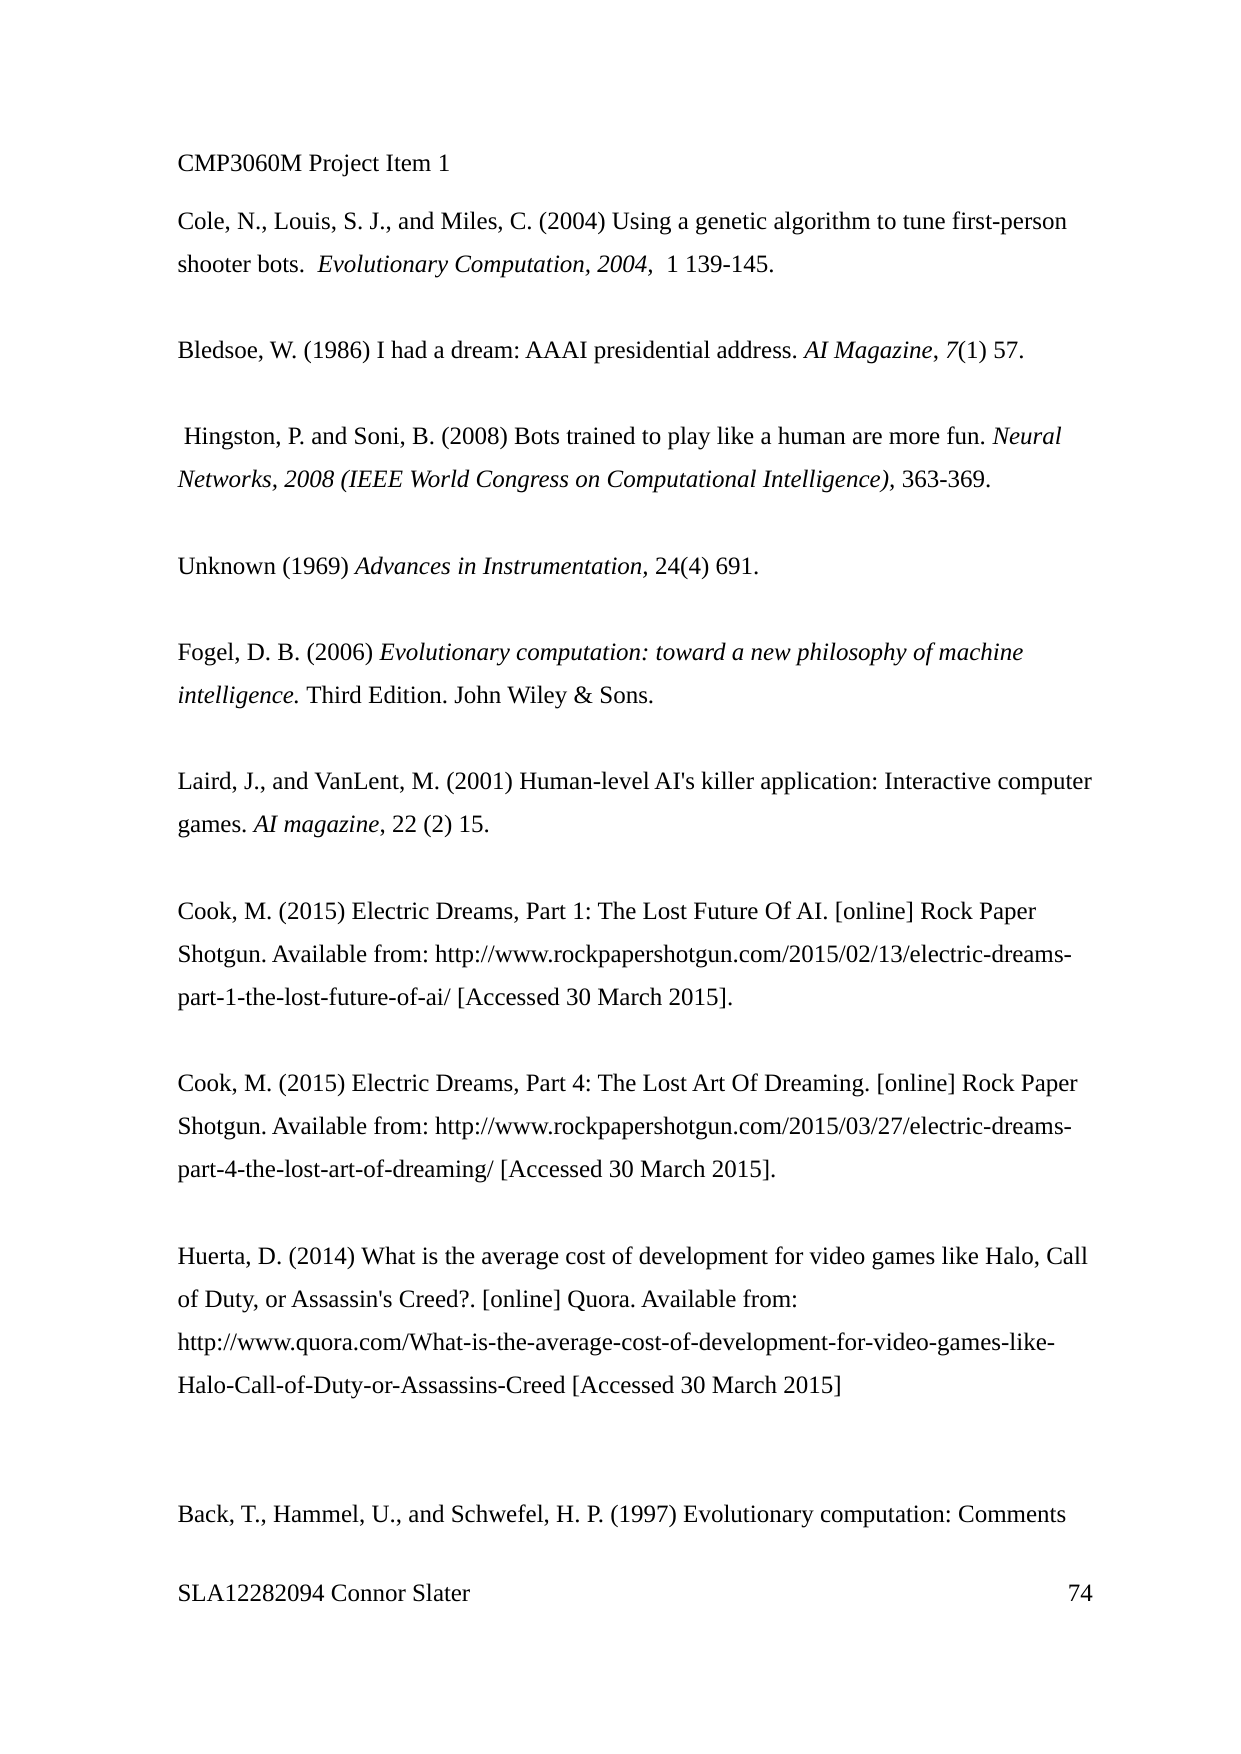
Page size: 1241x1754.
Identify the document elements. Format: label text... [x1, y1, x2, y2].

text Fogel, D. B. (2006) Evolutionary computation: toward a new philosophy of machine intelligence. Third Edition. John Wiley & Sons. [177, 637, 1093, 709]
text Back, T., Hammel, U., and Schwefel, H. P. (1997) Evolutionary computation: Comments [177, 1499, 1093, 1528]
text Cook, M. (2015) Electric Dreams, Part 4: The Lost Art Of Dreaming. [online] Rock Paper Shotgun. Available from: http://www.rockpapershotgun.com/2015/03/27/electric-dreams-part-4-the-lost-art-of-dreaming/ [Accessed 30 March 2015]. [177, 1068, 1093, 1183]
text Hingston, P. and Soni, B. (2008) Bots trained to play like a human are more fun. Neural Networks, 2008 (IEEE World Congress on Computational Intelligence), 363-369. [177, 421, 1093, 493]
text Bledsoe, W. (1986) I had a dream: AAAI presidential address. AI Magazine, 7(1) 57. [177, 335, 1093, 364]
text Laird, J., and VanLent, M. (2001) Human-level AI's killer application: Interactive computer games. AI magazine, 22 (2) 15. [177, 766, 1093, 838]
text Cole, N., Louis, S. J., and Miles, C. (2004) Using a genetic algorithm to tune first-person shooter bots. Evolutionary Computation, 2004, 1 139-145. [177, 206, 1093, 278]
text Cook, M. (2015) Electric Dreams, Part 1: The Lost Future Of AI. [online] Rock Paper Shotgun. Available from: http://www.rockpapershotgun.com/2015/02/13/electric-dreams-part-1-the-lost-future-of-ai/ [Accessed 30 March 2015]. [177, 896, 1093, 1011]
text Huerta, D. (2014) What is the average cost of development for video games like Halo, Call of Duty, or Assassin's Creed?. [online] Quora. Available from: http://www.quora.com/What-is-the-average-cost-of-development-for-video-games-like-Halo-Call-of-Duty-or-Assassins-Creed [Accessed 30 March 2015] [177, 1241, 1093, 1399]
text Unknown (1969) Advances in Instrumentation, 24(4) 691. [177, 551, 1093, 579]
